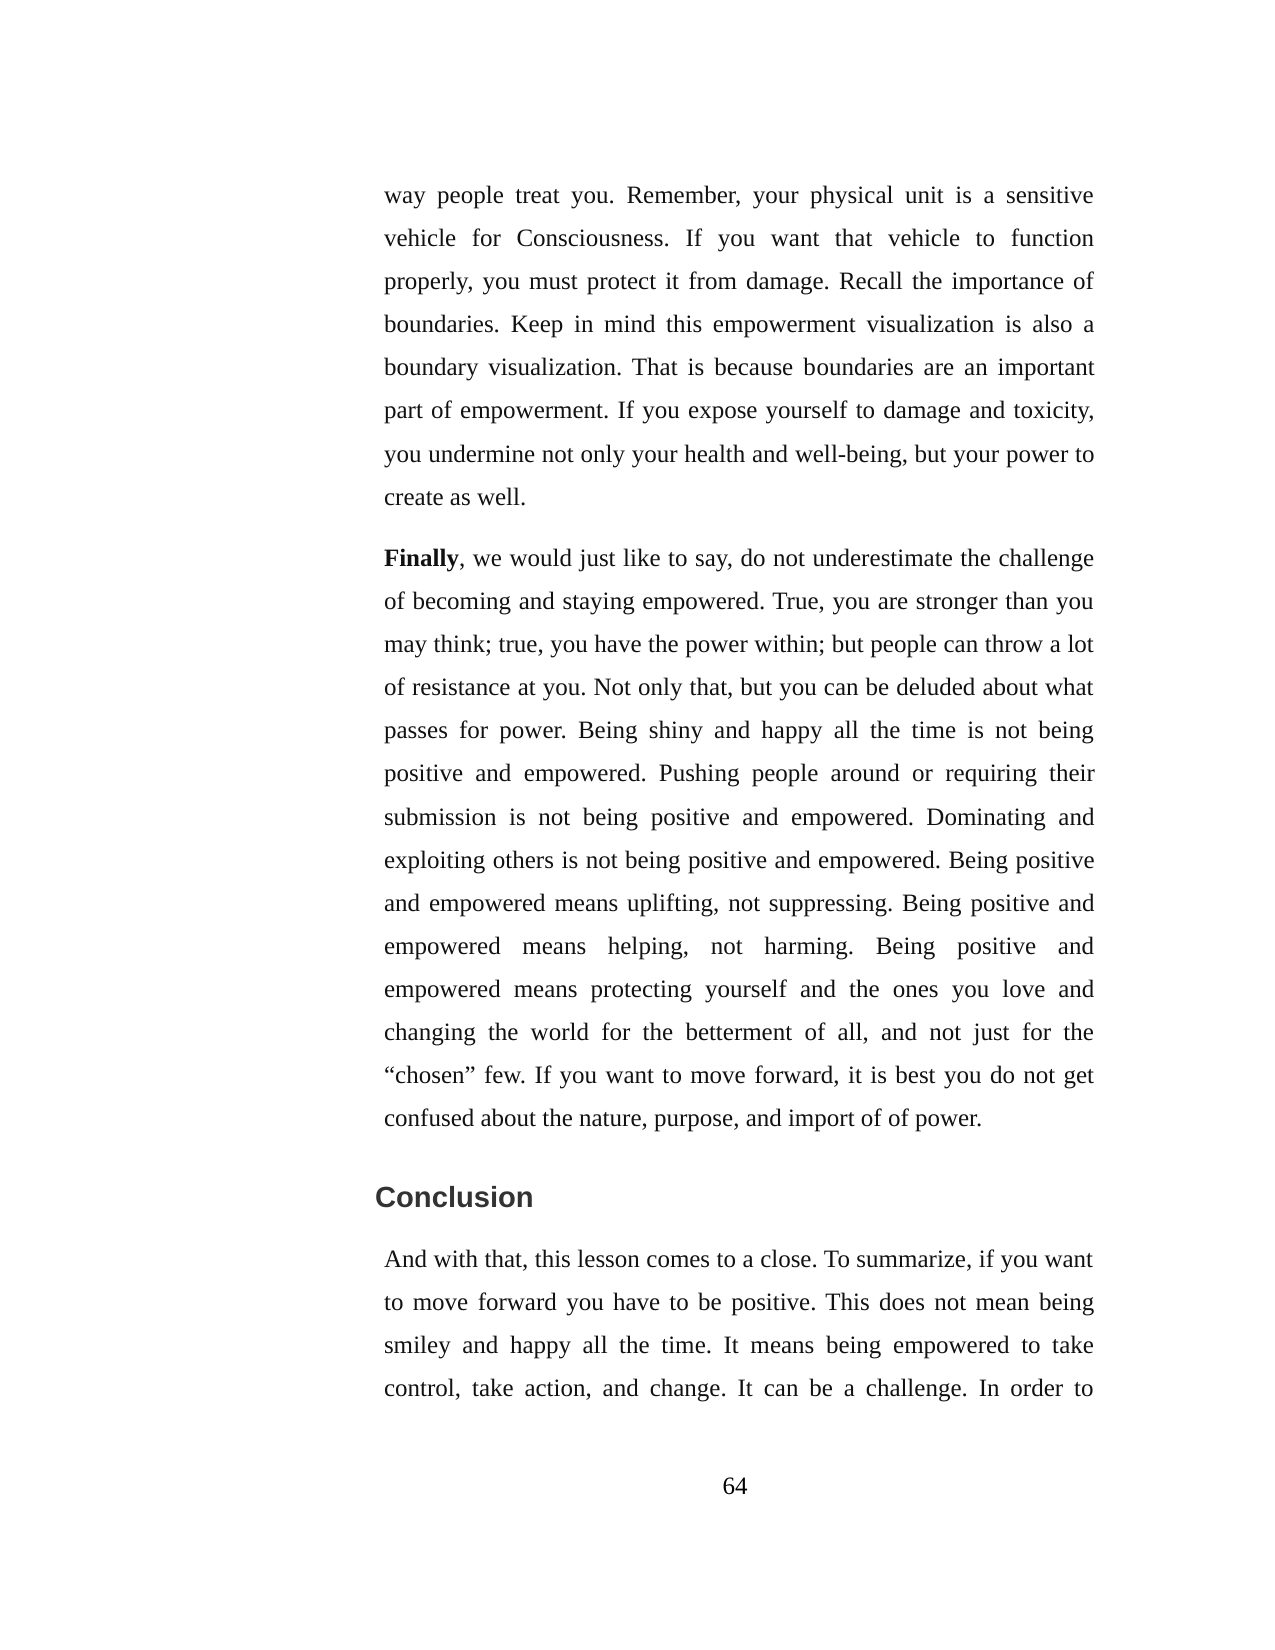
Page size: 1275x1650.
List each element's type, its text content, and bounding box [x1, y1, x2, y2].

text And with that, this lesson comes to a close. To summarize, if you want to move forward you have to be positive. This does not mean being smiley and happy all the time. It means being empowered to take control, take action, and change. It can be a challenge. In order to [384, 1244, 1095, 1402]
subtitle Conclusion [375, 1179, 1095, 1213]
text Finally, we would just like to say, do not underestimate the challenge of becoming and staying empowered. True, you are stronger than you may think; true, you have the power within; but people can throw a lot of resistance at you. Not only that, but you can be deluded about what passes for power. Being shiny and happy all the time is not being positive and empowered. Pushing people around or requiring their submission is not being positive and empowered. Dominating and exploiting others is not being positive and empowered. Being positive and empowered means uplifting, not suppressing. Being positive and empowered means helping, not harming. Being positive and empowered means protecting yourself and the ones you love and changing the world for the betterment of all, and not just for the “chosen” few. If you want to move forward, it is best you do not get confused about the nature, purpose, and import of of power. [384, 543, 1095, 1132]
text way people treat you. Remember, your physical unit is a sensitive vehicle for Consciousness. If you want that vehicle to function properly, you must protect it from damage. Recall the importance of boundaries. Keep in mind this empowerment visualization is also a boundary visualization. That is because boundaries are an important part of empowerment. If you expose yourself to damage and toxicity, you undermine not only your health and well-being, but your power to create as well. [384, 180, 1095, 511]
